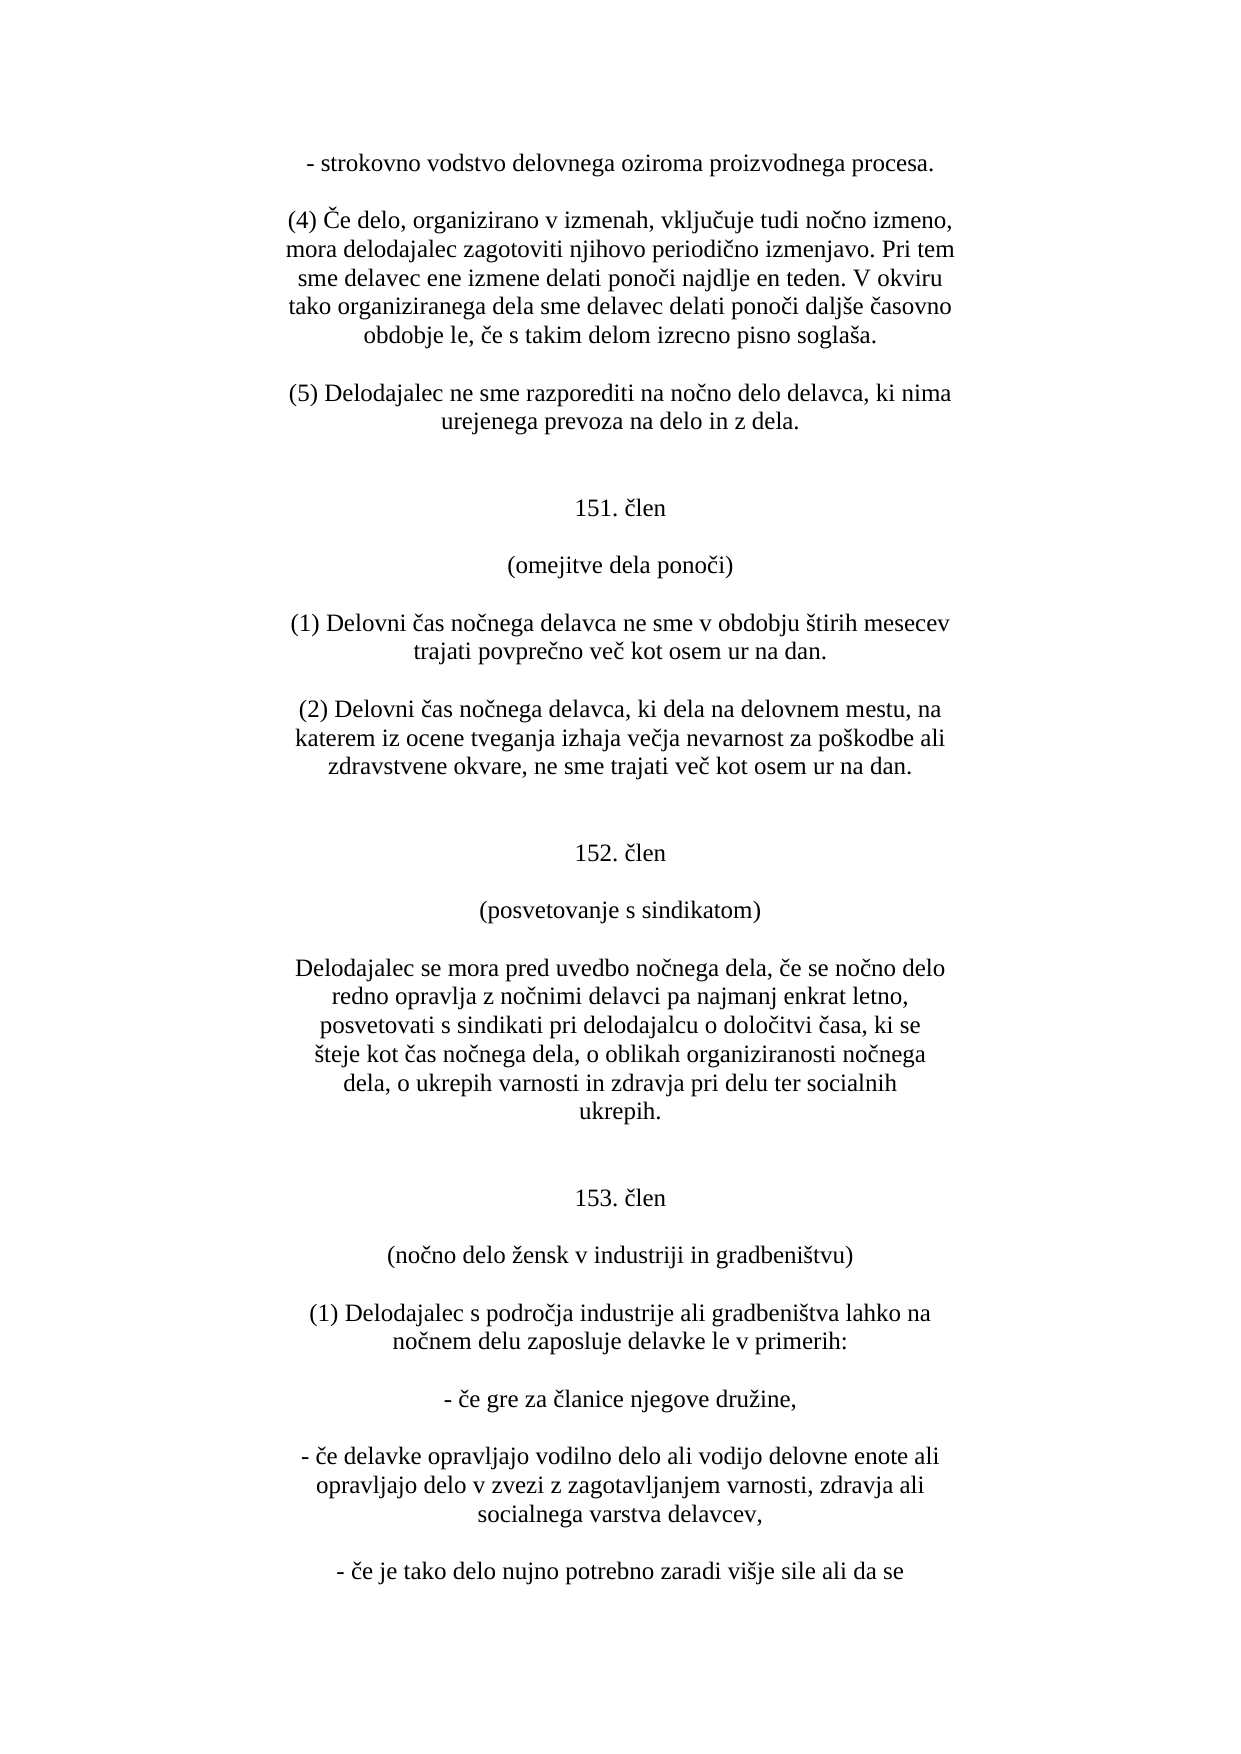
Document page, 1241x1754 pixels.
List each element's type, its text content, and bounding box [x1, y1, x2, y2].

table_header - strokovno vodstvo delovnega oziroma proizvodnega procesa. (4) Če delo, organizirano v izmenah, vključuje tudi nočno izmeno, mora delodajalec zagotoviti njihovo periodično izmenjavo. Pri tem sme delavec ene izmene delati ponoči najdlje en teden. V okviru tako organiziranega dela sme delavec delati ponoči daljše časovno obdobje le, če s takim delom izrecno pisno soglaša. (5) Delodajalec ne sme razporediti na nočno delo delavca, ki nima urejenega prevoza na delo in z dela. 151. člen (omejitve dela ponoči) (1) Delovni čas nočnega delavca ne sme v obdobju štirih mesecev trajati povprečno več kot osem ur na dan. (2) Delovni čas nočnega delavca, ki dela na delovnem mestu, na katerem iz ocene tveganja izhaja večja nevarnost za poškodbe ali zdravstvene okvare, ne sme trajati več kot osem ur na dan. 152. člen (posvetovanje s sindikatom) Delodajalec se mora pred uvedbo nočnega dela, če se nočno delo redno opravlja z nočnimi delavci pa najmanj enkrat letno, posvetovati s sindikati pri delodajalcu o določitvi časa, ki se šteje kot čas nočnega dela, o oblikah organiziranosti nočnega dela, o ukrepih varnosti in zdravja pri delu ter socialnih ukrepih. 153. člen (nočno delo žensk v industriji in gradbeništvu) (1) Delodajalec s področja industrije ali gradbeništva lahko na nočnem delu zaposluje delavke le v primerih: - če gre za članice njegove družine, - če delavke opravljajo vodilno delo ali vodijo delovne enote ali opravljajo delo v zvezi z zagotavljanjem varnosti, zdravja ali socialnega varstva delavcev, - če je tako delo nujno potrebno zaradi višje sile ali da se [138, 148, 1102, 1585]
